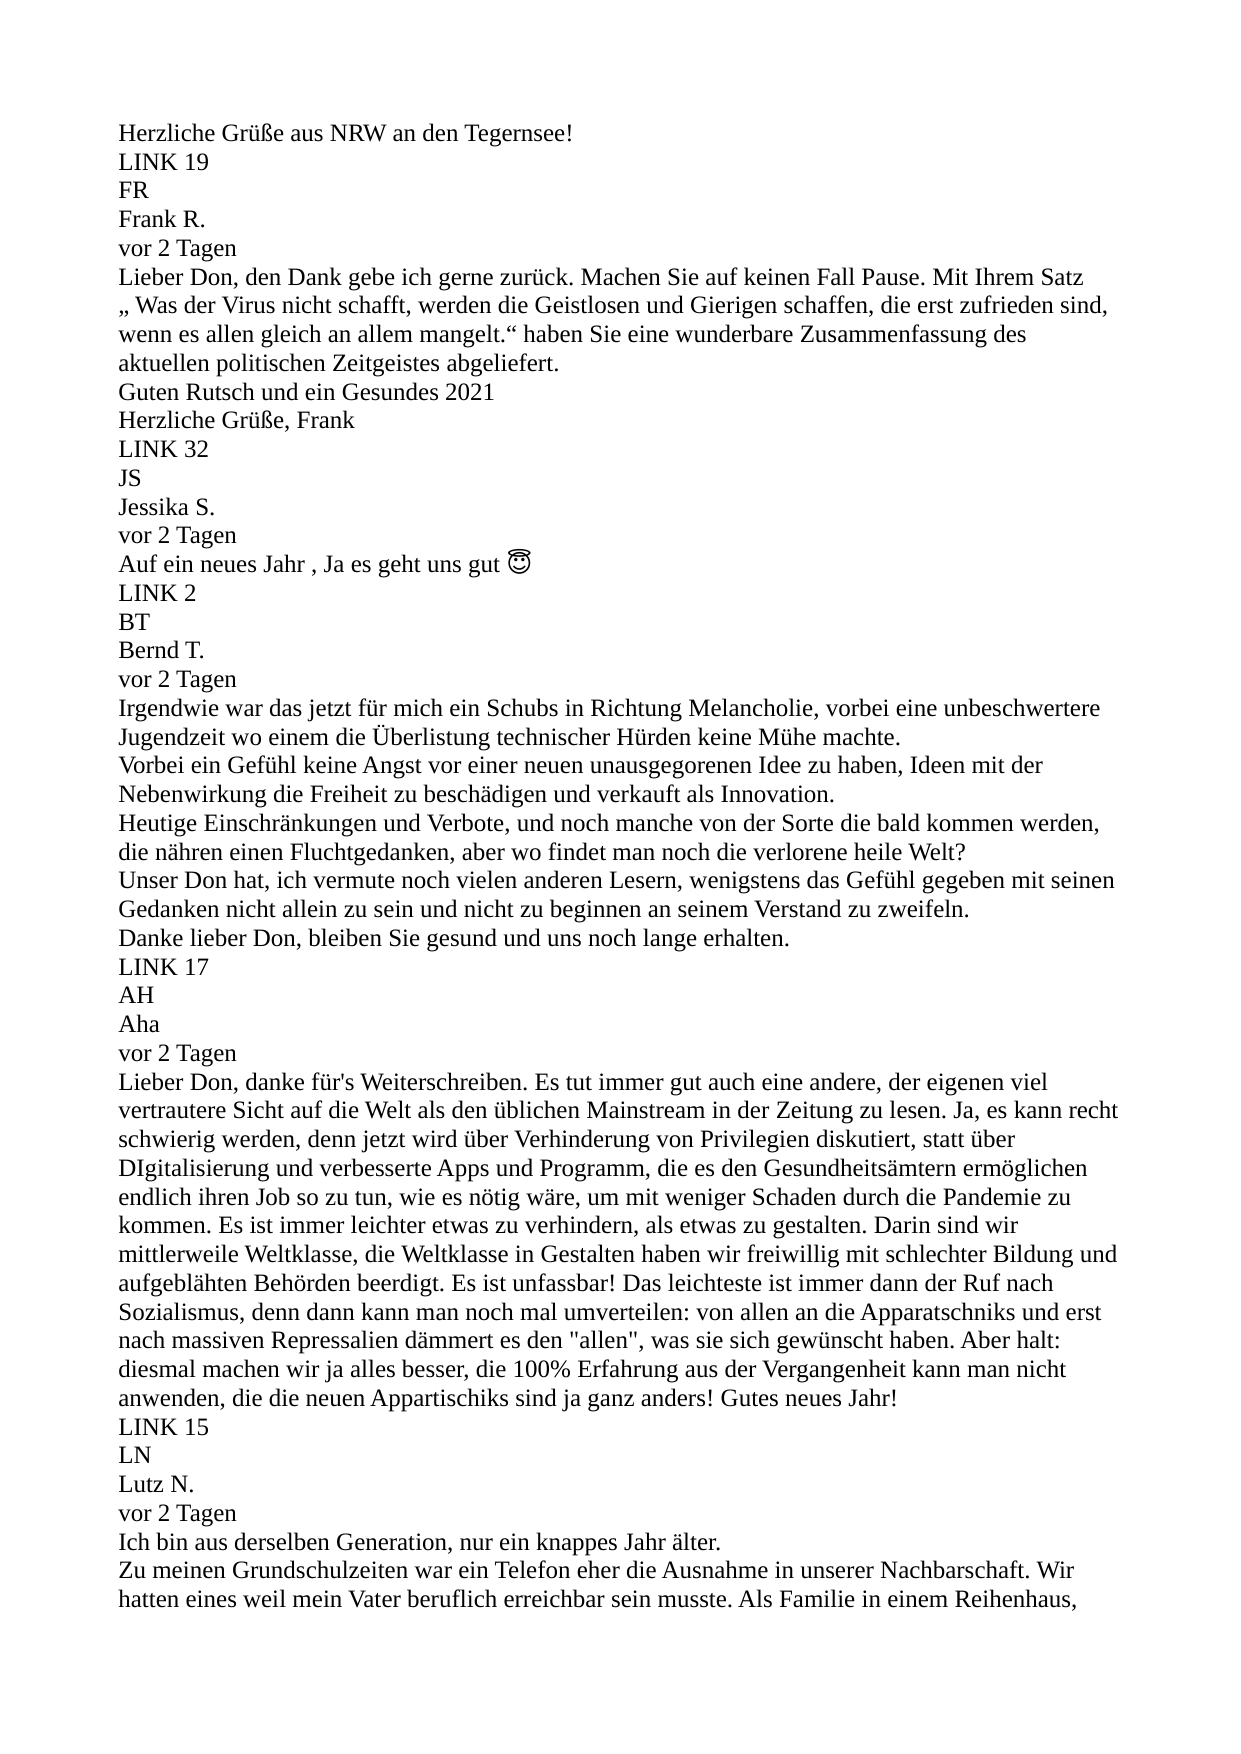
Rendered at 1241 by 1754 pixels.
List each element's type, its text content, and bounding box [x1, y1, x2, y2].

text LINK 2 [118, 578, 1122, 607]
text Lieber Don, den Dank gebe ich gerne zurück. Machen Sie auf keinen Fall Pause. Mit Ihrem Satz „ Was der Virus nicht schafft, werden die Geistlosen und Gierigen schaffen, die erst zufrieden sind, wenn es allen gleich an allem mangelt.“ haben Sie eine wunderbare Zusammenfassung des aktuellen politischen Zeitgeistes abgeliefert. [118, 262, 1122, 377]
text LINK 32 [118, 434, 1122, 463]
text FR [118, 176, 1122, 204]
text Frank R. [118, 204, 1122, 233]
text Aha [118, 1009, 1122, 1038]
text LINK 17 [118, 952, 1122, 981]
text LN [118, 1441, 1122, 1469]
text Auf ein neues Jahr , Ja es geht uns gut 😇 [118, 549, 1122, 578]
text Lutz N. [118, 1469, 1122, 1498]
text vor 2 Tagen [118, 521, 1122, 549]
text vor 2 Tagen [118, 664, 1122, 693]
text Herzliche Grüße aus NRW an den Tegernsee! [118, 118, 1122, 147]
text Herzliche Grüße, Frank [118, 406, 1122, 434]
text Lieber Don, danke für's Weiterschreiben. Es tut immer gut auch eine andere, der eigenen viel vertrautere Sicht auf die Welt als den üblichen Mainstream in der Zeitung zu lesen. Ja, es kann recht schwierig werden, denn jetzt wird über Verhinderung von Privilegien diskutiert, statt über DIgitalisierung und verbesserte Apps und Programm, die es den Gesundheitsämtern ermöglichen endlich ihren Job so zu tun, wie es nötig wäre, um mit weniger Schaden durch die Pandemie zu kommen. Es ist immer leichter etwas zu verhindern, als etwas zu gestalten. Darin sind wir mittlerweile Weltklasse, die Weltklasse in Gestalten haben wir freiwillig mit schlechter Bildung und aufgeblähten Behörden beerdigt. Es ist unfassbar! Das leichteste ist immer dann der Ruf nach Sozialismus, denn dann kann man noch mal umverteilen: von allen an die Apparatschniks und erst nach massiven Repressalien dämmert es den "allen", was sie sich gewünscht haben. Aber halt: diesmal machen wir ja alles besser, die 100% Erfahrung aus der Vergangenheit kann man nicht anwenden, die die neuen Appartischiks sind ja ganz anders! Gutes neues Jahr! [118, 1067, 1122, 1412]
text Bernd T. [118, 636, 1122, 664]
text LINK 19 [118, 147, 1122, 176]
text LINK 15 [118, 1412, 1122, 1441]
text vor 2 Tagen [118, 233, 1122, 262]
text BT [118, 607, 1122, 636]
text Zu meinen Grundschulzeiten war ein Telefon eher die Ausnahme in unserer Nachbarschaft. Wir hatten eines weil mein Vater beruflich erreichbar sein musste. Als Familie in einem Reihenhaus, [118, 1556, 1122, 1613]
text Guten Rutsch und ein Gesundes 2021 [118, 377, 1122, 406]
text Vorbei ein Gefühl keine Angst vor einer neuen unausgegorenen Idee zu haben, Ideen mit der Nebenwirkung die Freiheit zu beschädigen und verkauft als Innovation. [118, 751, 1122, 808]
text AH [118, 981, 1122, 1009]
text Danke lieber Don, bleiben Sie gesund und uns noch lange erhalten. [118, 923, 1122, 952]
text Jessika S. [118, 492, 1122, 521]
text Heutige Einschränkungen und Verbote, und noch manche von der Sorte die bald kommen werden, die nähren einen Fluchtgedanken, aber wo findet man noch die verlorene heile Welt? [118, 808, 1122, 866]
text vor 2 Tagen [118, 1498, 1122, 1527]
text Irgendwie war das jetzt für mich ein Schubs in Richtung Melancholie, vorbei eine unbeschwertere Jugendzeit wo einem die Überlistung technischer Hürden keine Mühe machte. [118, 693, 1122, 751]
text Ich bin aus derselben Generation, nur ein knappes Jahr älter. [118, 1527, 1122, 1556]
text JS [118, 463, 1122, 492]
text Unser Don hat, ich vermute noch vielen anderen Lesern, wenigstens das Gefühl gegeben mit seinen Gedanken nicht allein zu sein und nicht zu beginnen an seinem Verstand zu zweifeln. [118, 866, 1122, 923]
text vor 2 Tagen [118, 1038, 1122, 1067]
